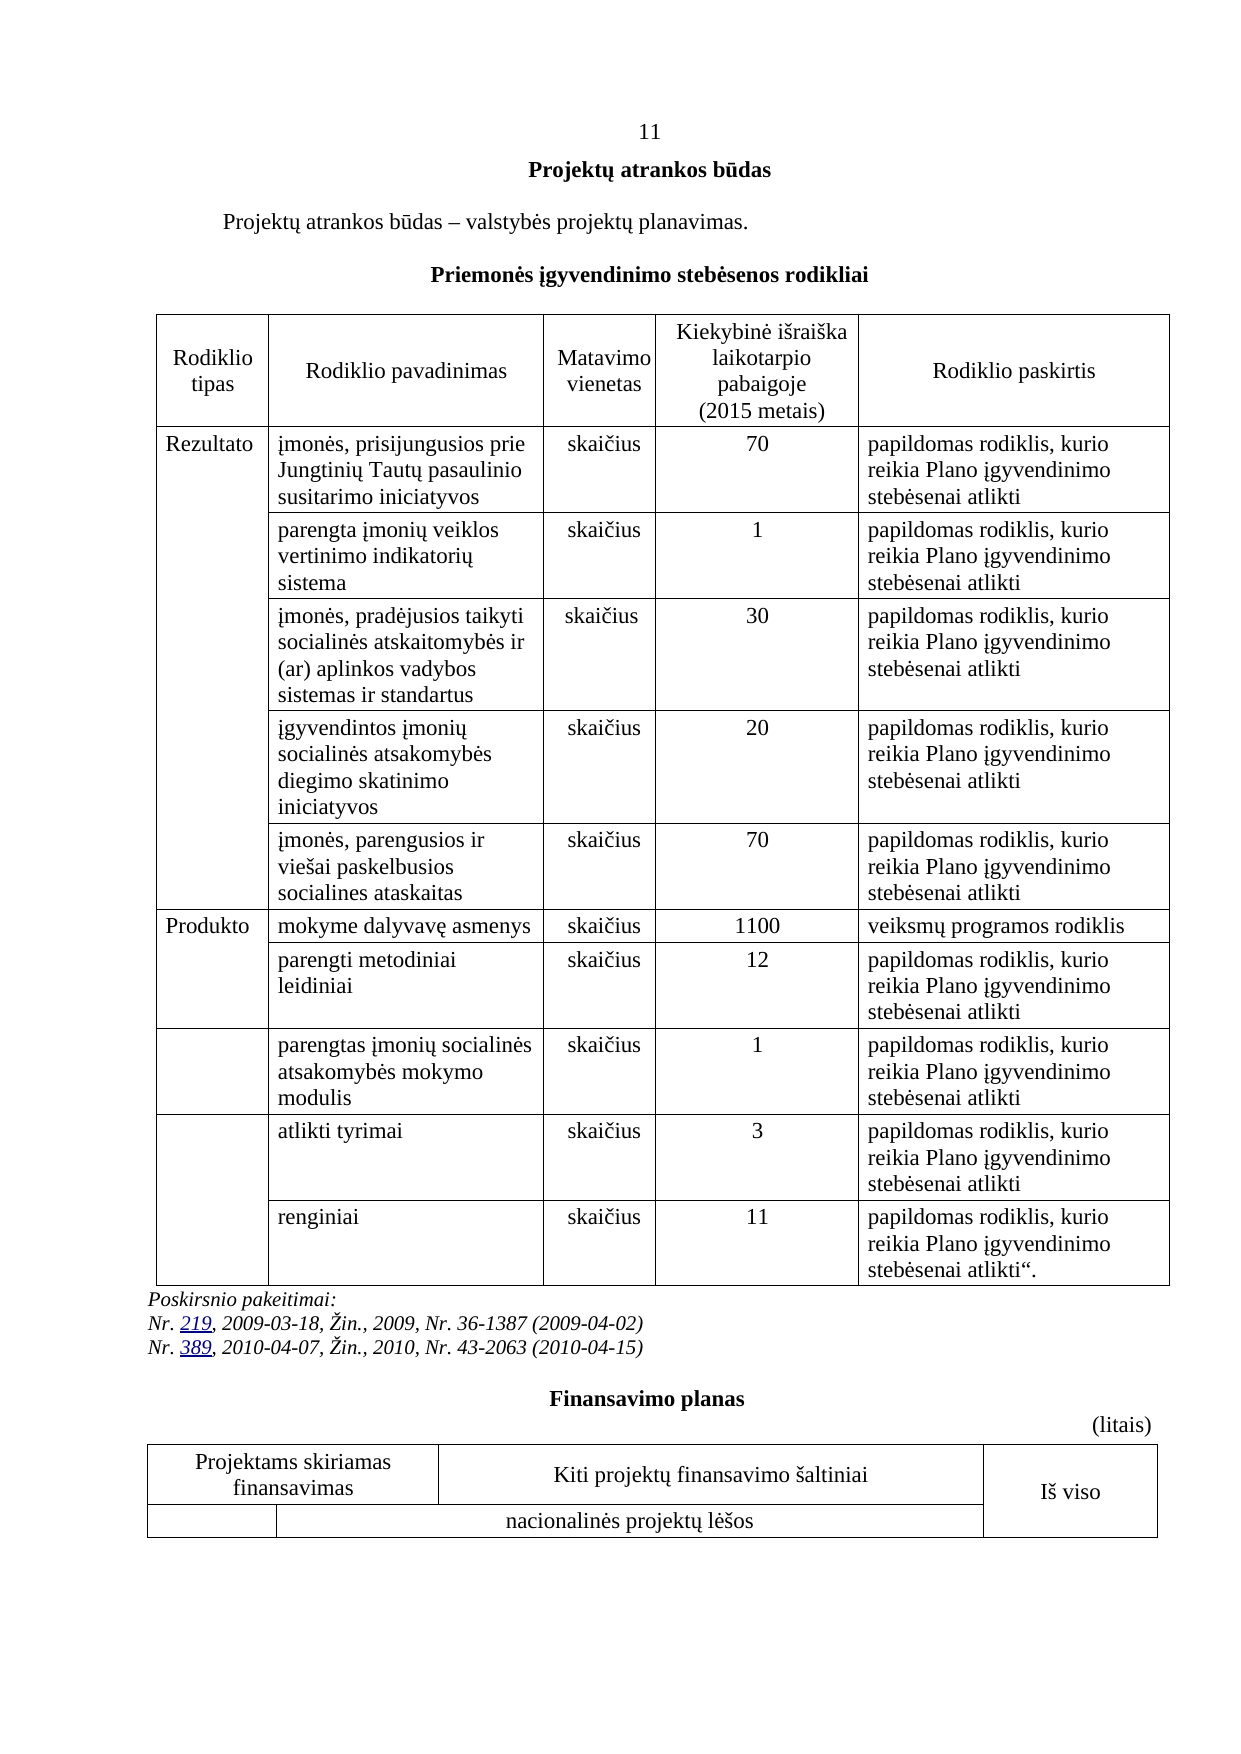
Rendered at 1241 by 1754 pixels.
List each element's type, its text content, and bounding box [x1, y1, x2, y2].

text Projektų atrankos būdas [148, 156, 1152, 182]
table_header Projektams skiriamas finansavimas [148, 1445, 438, 1503]
table_cell 12 [656, 943, 858, 1028]
table_cell atlikti tyrimai [269, 1115, 543, 1199]
table_cell 1100 [656, 910, 858, 942]
table_header Rodiklio tipas [157, 315, 268, 426]
table_header Kiti projektų finansavimo šaltiniai [439, 1445, 983, 1503]
table_cell skaičius [544, 599, 655, 710]
table_cell skaičius [544, 910, 655, 942]
table_cell skaičius [544, 1029, 655, 1113]
table_cell renginiai [269, 1201, 543, 1285]
text Projektų atrankos būdas – valstybės projektų planavimas. [148, 208, 1152, 235]
table_cell skaičius [544, 427, 655, 512]
text Priemonės įgyvendinimo stebėsenos rodikliai [148, 261, 1152, 287]
table_cell parengtas įmonių socialinės atsakomybės mokymo modulis [269, 1029, 543, 1113]
table_cell mokyme dalyvavę asmenys [269, 910, 543, 942]
table_cell įgyvendintos įmonių socialinės atsakomybės diegimo skatinimo iniciatyvos [269, 711, 543, 822]
table_header Iš viso [984, 1445, 1157, 1537]
table_cell parengti metodiniai leidiniai [269, 943, 543, 1028]
table_cell 1 [656, 1029, 858, 1113]
table_cell parengta įmonių veiklos vertinimo indikatorių sistema [269, 513, 543, 598]
table_cell papildomas rodiklis, kurio reikia Plano įgyvendinimo stebėsenai atlikti [859, 711, 1169, 822]
table_cell 70 [656, 427, 858, 512]
text Finansavimo planas [148, 1385, 1152, 1411]
table_cell skaičius [544, 1115, 655, 1199]
table_cell Produkto [157, 910, 268, 1028]
table_header Matavimo vienetas [544, 315, 655, 426]
table_header Rodiklio pavadinimas [269, 315, 543, 426]
table_cell papildomas rodiklis, kurio reikia Plano įgyvendinimo stebėsenai atlikti [859, 1029, 1169, 1113]
table_cell papildomas rodiklis, kurio reikia Plano įgyvendinimo stebėsenai atlikti [859, 1115, 1169, 1199]
table_header Rodiklio paskirtis [859, 315, 1169, 426]
table_cell įmonės, parengusios ir viešai paskelbusios socialines ataskaitas [269, 824, 543, 908]
table_cell skaičius [544, 513, 655, 598]
table_cell skaičius [544, 943, 655, 1028]
text Poskirsnio pakeitimai: [148, 1286, 1152, 1311]
table_cell papildomas rodiklis, kurio reikia Plano įgyvendinimo stebėsenai atlikti [859, 427, 1169, 512]
table_cell 11 [656, 1201, 858, 1285]
table_cell įmonės, pradėjusios taikyti socialinės atskaitomybės ir (ar) aplinkos vadybos sistemas ir standartus [269, 599, 543, 710]
table_cell papildomas rodiklis, kurio reikia Plano įgyvendinimo stebėsenai atlikti [859, 943, 1169, 1028]
text Nr. 389, 2010-04-07, Žin., 2010, Nr. 43-2063 (2010-04-15) [148, 1334, 1152, 1359]
table_cell 70 [656, 824, 858, 908]
table_cell 30 [656, 599, 858, 710]
table_cell nacionalinės projektų lėšos [277, 1505, 983, 1537]
table_cell skaičius [544, 711, 655, 822]
table_cell [157, 1200, 268, 1285]
table_cell [148, 1505, 276, 1537]
table_cell veiksmų programos rodiklis [859, 910, 1169, 942]
table_cell papildomas rodiklis, kurio reikia Plano įgyvendinimo stebėsenai atlikti [859, 824, 1169, 908]
text Nr. 219, 2009-03-18, Žin., 2009, Nr. 36-1387 (2009-04-02) [148, 1311, 1152, 1334]
table_cell [157, 1115, 268, 1199]
table_cell [157, 1029, 268, 1113]
table_cell papildomas rodiklis, kurio reikia Plano įgyvendinimo stebėsenai atlikti“. [859, 1201, 1169, 1285]
text (litais) [148, 1411, 1152, 1438]
table_cell skaičius [544, 1201, 655, 1285]
table_cell Rezultato [157, 427, 268, 908]
table_cell 3 [656, 1115, 858, 1199]
table_cell papildomas rodiklis, kurio reikia Plano įgyvendinimo stebėsenai atlikti [859, 599, 1169, 710]
table_cell papildomas rodiklis, kurio reikia Plano įgyvendinimo stebėsenai atlikti [859, 513, 1169, 598]
table_cell skaičius [544, 824, 655, 908]
table_cell 1 [656, 513, 858, 598]
table_header Kiekybinė išraiška laikotarpio pabaigoje (2015 metais) [656, 315, 858, 426]
table_cell 20 [656, 711, 858, 822]
table_cell įmonės, prisijungusios prie Jungtinių Tautų pasaulinio susitarimo iniciatyvos [269, 427, 543, 512]
